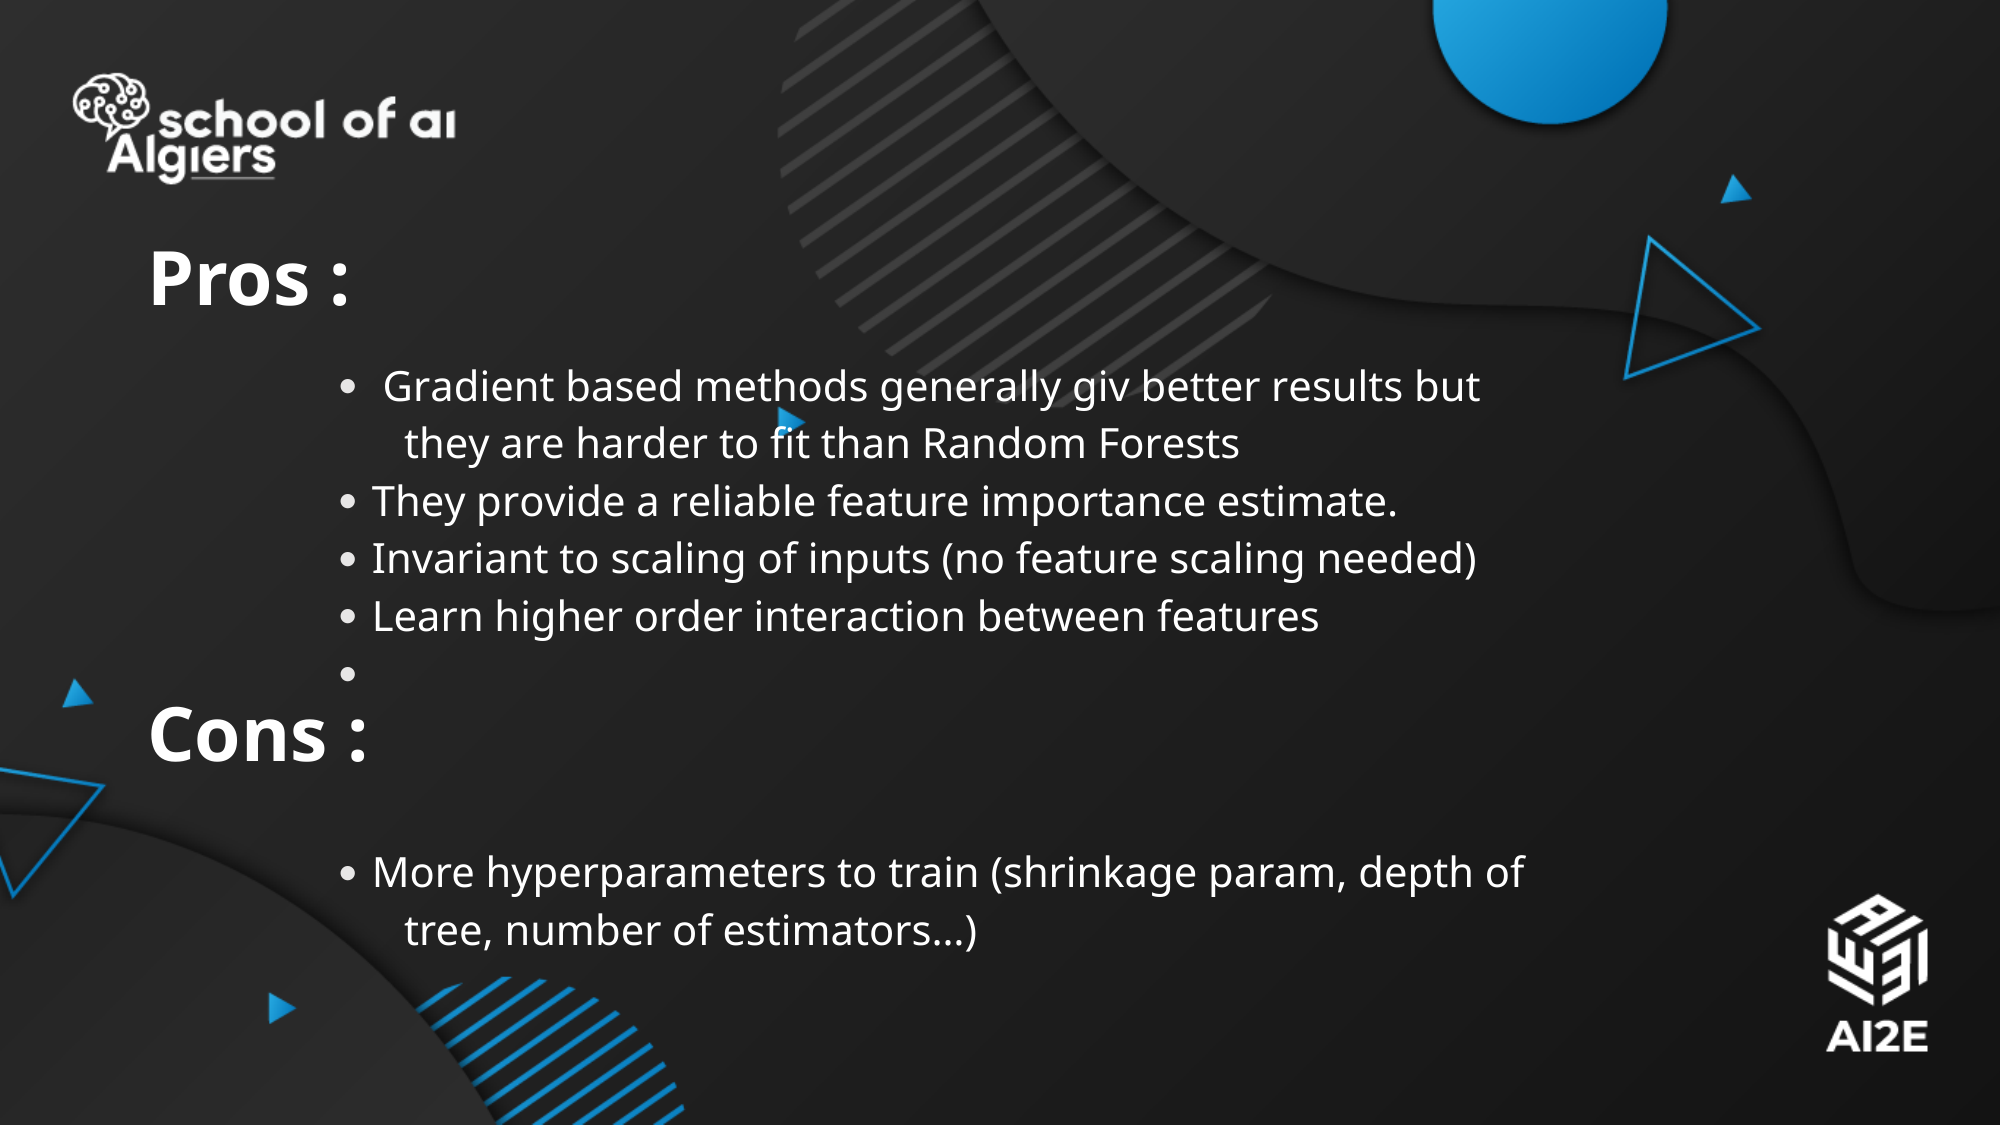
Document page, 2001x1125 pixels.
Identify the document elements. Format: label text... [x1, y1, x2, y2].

subtitle Gradient based methods generally giv better results but they are harder to fit than Random Forests They provide a reliable feature importance estimate. Invariant to scaling of inputs (no feature scaling needed) Learn higher order interaction between features [325, 351, 1560, 670]
title Pros : [147, 94, 845, 321]
subtitle More hyperparameters to train (shrinkage param, depth of tree, number of estimators…) [325, 838, 1560, 1125]
text_box Cons : [147, 550, 845, 777]
picture [0, 0, 2000, 1125]
